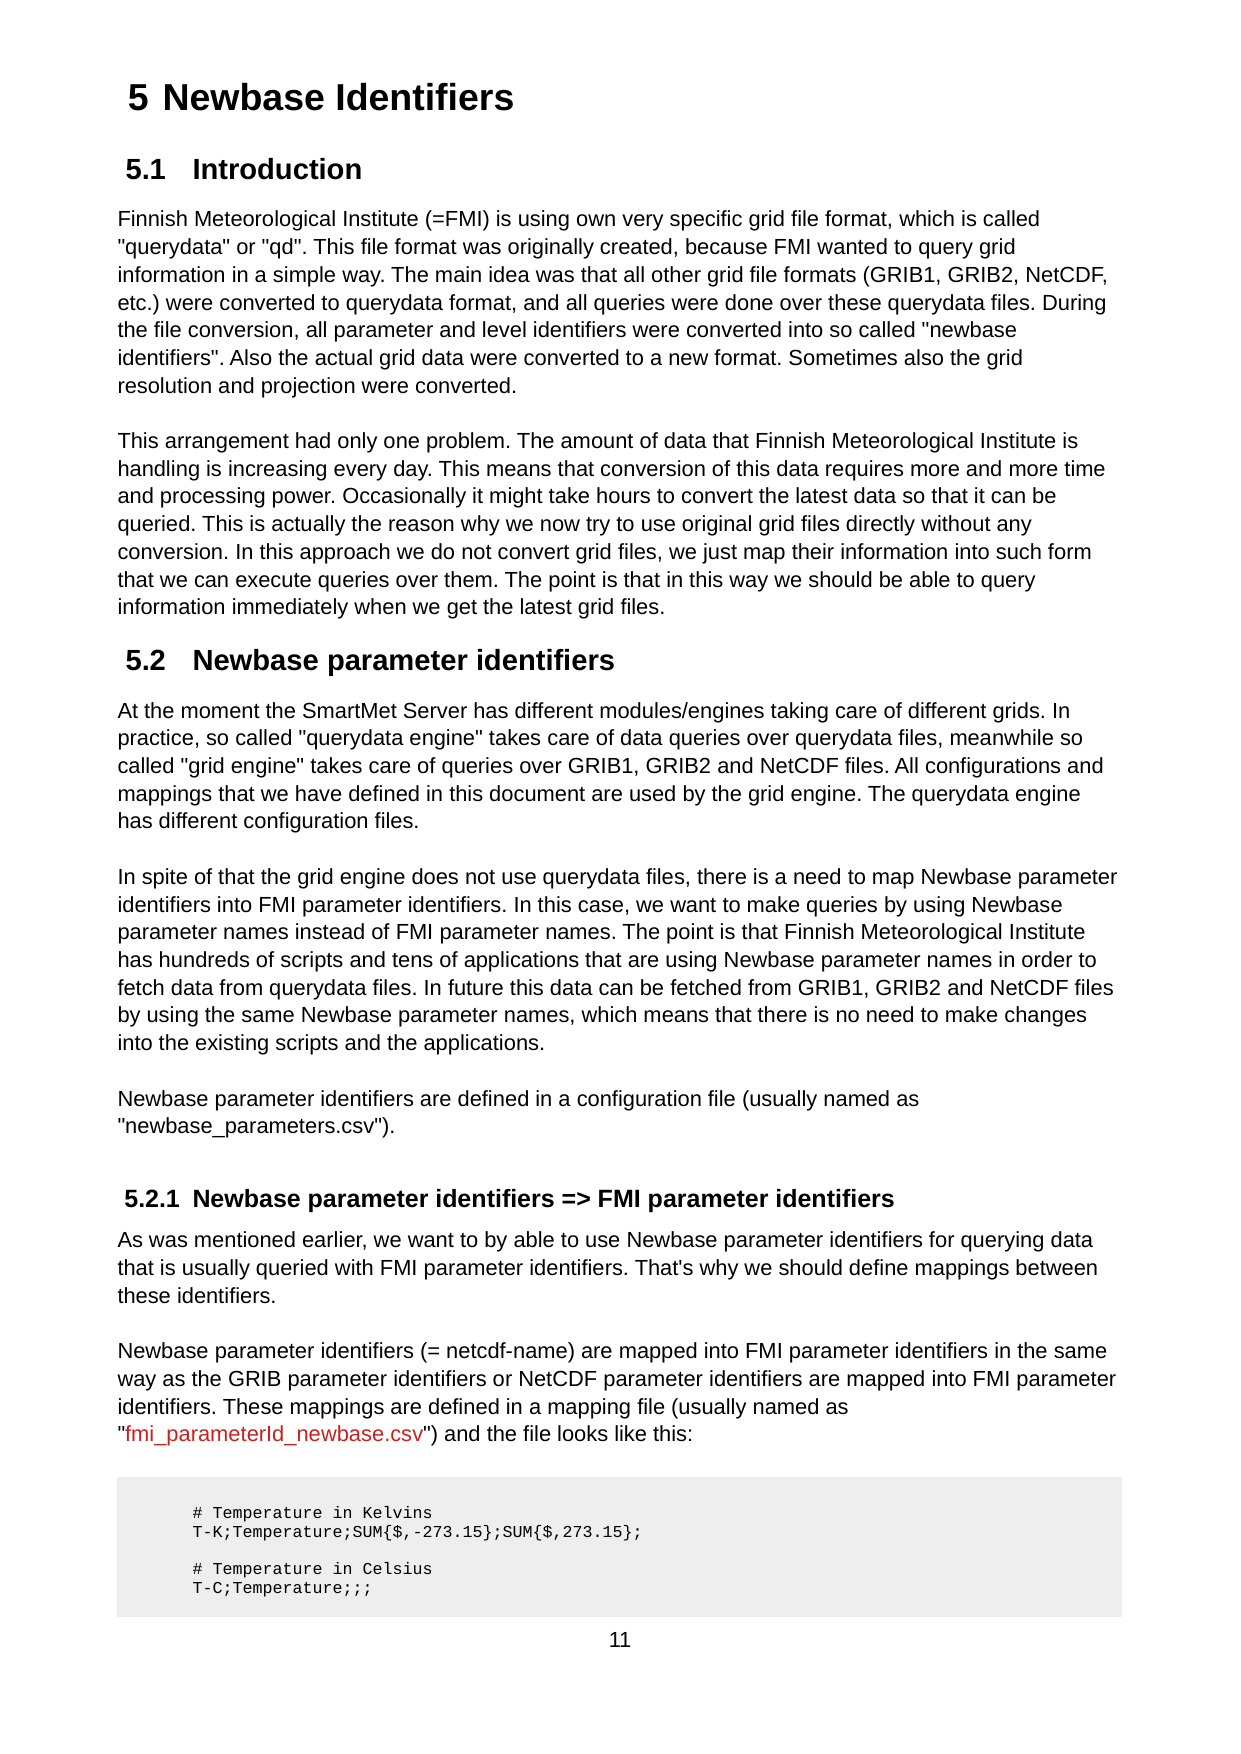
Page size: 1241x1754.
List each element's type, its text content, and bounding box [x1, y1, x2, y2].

text # Temperature in Kelvins [117, 1504, 1122, 1523]
text T-C;Temperature;;; [117, 1580, 1122, 1599]
text T-K;Temperature;SUM{$,-273.15};SUM{$,273.15}; [117, 1523, 1122, 1542]
subtitle Newbase parameter identifiers => FMI parameter identifiers [117, 1183, 1122, 1212]
text As was mentioned earlier, we want to by able to use Newbase parameter identifiers for querying data that is usually queried with FMI parameter identifiers. That's why we should define mappings between these identifiers. [117, 1227, 1122, 1308]
text Newbase parameter identifiers (= netcdf-name) are mapped into FMI parameter identifiers in the same way as the GRIB parameter identifiers or NetCDF parameter identifiers are mapped into FMI parameter identifiers. These mappings are defined in a mapping file (usually named as "fmi_parameterId_newbase.csv") and the file looks like this: [117, 1338, 1122, 1446]
text This arrangement had only one problem. The amount of data that Finnish Meteorological Institute is handling is increasing every day. This means that conversion of this data requires more and more time and processing power. Occasionally it might take hours to convert the latest data so that it can be queried. This is actually the reason why we now try to use original grid files directly without any conversion. In this approach we do not convert grid files, we just map their information into such form that we can execute queries over them. The point is that in this way we should be able to query information immediately when we get the latest grid files. [117, 428, 1122, 619]
subtitle Introduction [117, 152, 1122, 185]
subtitle Newbase Identifiers [117, 75, 1122, 118]
text Finnish Meteorological Institute (=FMI) is using own very specific grid file format, which is called "querydata" or "qd". This file format was originally created, because FMI wanted to query grid information in a simple way. The main idea was that all other grid file formats (GRIB1, GRIB2, NetCDF, etc.) were converted to querydata format, and all queries were done over these querydata files. During the file conversion, all parameter and level identifiers were converted into so called "newbase identifiers". Also the actual grid data were converted to a new format. Sometimes also the grid resolution and projection were converted. [117, 206, 1122, 398]
text At the moment the SmartMet Server has different modules/engines taking care of different grids. In practice, so called "querydata engine" takes care of data queries over querydata files, meanwhile so called "grid engine" takes care of queries over GRIB1, GRIB2 and NetCDF files. All configurations and mappings that we have defined in this document are used by the grid engine. The querydata engine has different configuration files. [117, 697, 1122, 833]
text Newbase parameter identifiers are defined in a configuration file (usually named as "newbase_parameters.csv"). [117, 1085, 1122, 1138]
text # Temperature in Celsius [117, 1561, 1122, 1580]
text In spite of that the grid engine does not use querydata files, there is a need to map Newbase parameter identifiers into FMI parameter identifiers. In this case, we want to make queries by using Newbase parameter names instead of FMI parameter names. The point is that Finnish Meteorological Institute has hundreds of scripts and tens of applications that are using Newbase parameter names in order to fetch data from querydata files. In future this data can be fetched from GRIB1, GRIB2 and NetCDF files by using the same Newbase parameter names, which means that there is no need to make changes into the existing scripts and the applications. [117, 864, 1122, 1055]
subtitle Newbase parameter identifiers [117, 643, 1122, 676]
